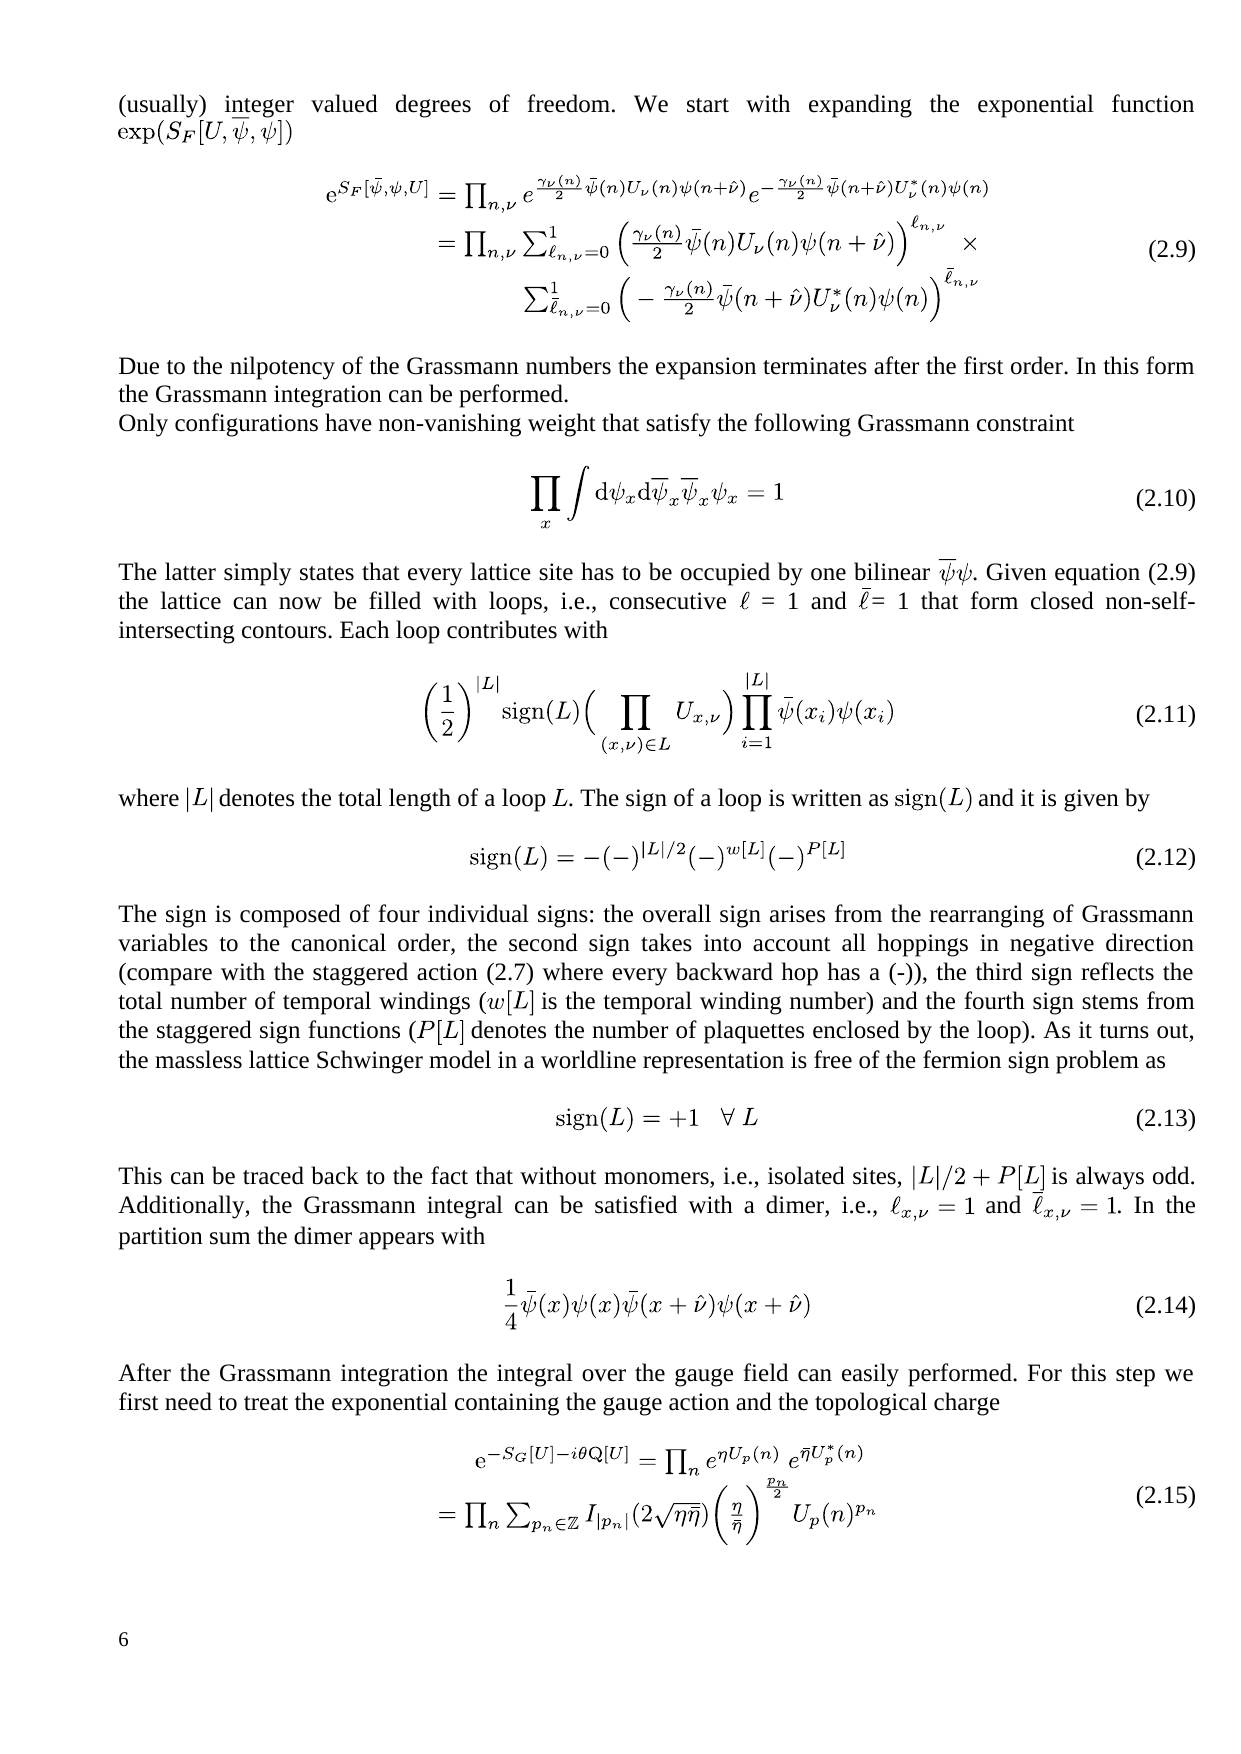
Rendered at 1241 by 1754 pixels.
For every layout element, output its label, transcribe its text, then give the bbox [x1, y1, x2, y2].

text where denotes the total length of a loop . The sign of a loop is written as and it is given by [118, 783, 1196, 812]
text (usually) integer valued degrees of freedom. We start with expanding the exponential function [118, 89, 1196, 146]
text (2.14) [809, 1279, 1196, 1329]
text (2.15) [749, 1444, 1196, 1545]
text (2.11) [639, 672, 1196, 754]
text [118, 175, 628, 322]
text The sign is composed of four individual signs: the overall sign arises from the rearranging of Grassmann variables to the canonical order, the second sign takes into account all hoppings in negative direction (compare with the staggered action (2.7) where every backward hop has a (-)), the third sign reflects the total number of temporal windings ( is the temporal winding number) and the fourth sign stems from the staggered sign functions ( denotes the number of plaquettes enclosed by the loop). As it turns out, the massless lattice Schwinger model in a worldline representation is free of the fermion sign problem as [118, 899, 1196, 1074]
text [118, 841, 642, 871]
text Only configurations have non-vanishing weight that satisfy the following Grassmann constraint [118, 408, 1196, 437]
text (2.9) [819, 175, 1196, 322]
text [118, 672, 746, 754]
text [118, 1444, 830, 1545]
text [118, 1279, 506, 1329]
text (2.12) [799, 841, 1196, 871]
text (2.13) [118, 1102, 1196, 1132]
text (2.10) [782, 466, 1196, 528]
text The latter simply states that every lattice site has to be occupied by one bilinear . Given equation (2.9) the lattice can now be filled with loops, i.e., consecutive = 1 and = 1 that form closed non-self-intersecting contours. Each loop contributes with [118, 557, 1196, 643]
text After the Grassmann integration the integral over the gauge field can easily performed. For this step we first need to treat the exponential containing the gauge action and the topological charge [118, 1358, 1196, 1416]
text Due to the nilpotency of the Grassmann numbers the expansion terminates after the first order. In this form the Grassmann integration can be performed. [118, 351, 1196, 408]
text [118, 466, 531, 528]
text This can be traced back to the fact that without monomers, i.e., isolated sites, is always odd. Additionally, the Grassmann integral can be satisfied with a dimer, i.e., and . In the partition sum the dimer appears with [118, 1161, 1196, 1250]
